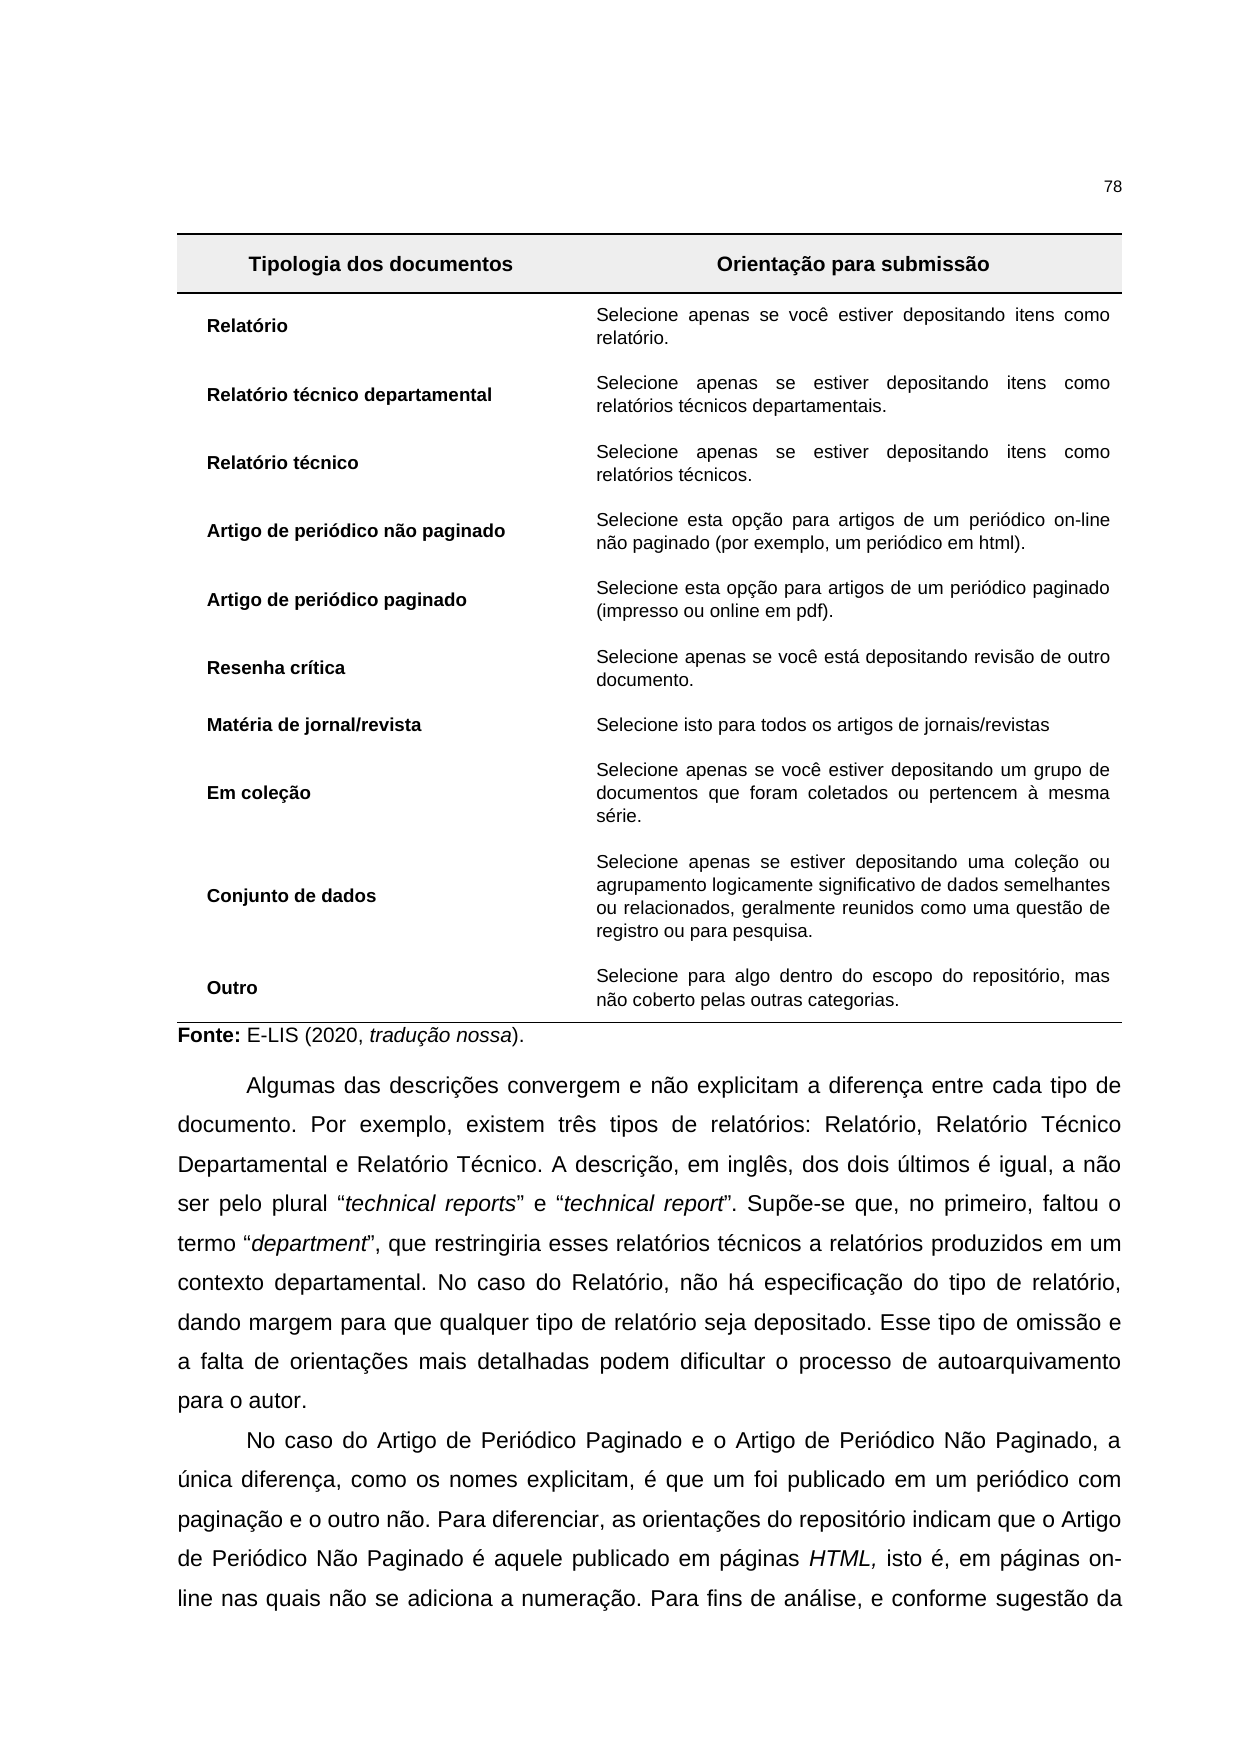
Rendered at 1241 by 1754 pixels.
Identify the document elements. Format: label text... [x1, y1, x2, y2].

table_cell Selecione para algo dentro do escopo do repositório, mas não coberto pelas outras categorias. [584, 954, 1122, 1022]
table_cell Artigo de periódico paginado [177, 565, 584, 634]
table_cell Relatório [177, 294, 584, 360]
table_cell Selecione apenas se você está depositando revisão de outro documento. [584, 634, 1122, 702]
table_cell Selecione esta opção para artigos de um periódico paginado (impresso ou online em pdf). [584, 565, 1122, 634]
table_cell Resenha crítica [177, 634, 584, 702]
table_cell Relatório técnico [177, 429, 584, 497]
table_cell Selecione apenas se estiver depositando itens como relatórios técnicos departamentais. [584, 360, 1122, 429]
text Algumas das descrições convergem e não explicitam a diferença entre cada tipo de documento. Por exemplo, existem três tipos de relatórios: Relatório, Relatório Técnico Departamental e Relatório Técnico. A descrição, em inglês, dos dois últimos é igual, a não ser pelo plural “technical reports” e “technical report”. Supõe-se que, no primeiro, faltou o termo “department”, que restringiria esses relatórios técnicos a relatórios produzidos em um contexto departamental. No caso do Relatório, não há especificação do tipo de relatório, dando margem para que qualquer tipo de relatório seja depositado. Esse tipo de omissão e a falta de orientações mais detalhadas podem dificultar o processo de autoarquivamento para o autor. [177, 1072, 1122, 1414]
table_cell Matéria de jornal/revista [177, 702, 584, 747]
table_cell Conjunto de dados [177, 839, 584, 953]
table_cell Artigo de periódico não paginado [177, 497, 584, 565]
table_cell Relatório técnico departamental [177, 360, 584, 429]
table_cell Selecione apenas se estiver depositando itens como relatórios técnicos. [584, 429, 1122, 497]
table_header Tipologia dos documentos [177, 235, 584, 292]
text No caso do Artigo de Periódico Paginado e o Artigo de Periódico Não Paginado, a única diferença, como os nomes explicitam, é que um foi publicado em um periódico com paginação e o outro não. Para diferenciar, as orientações do repositório indicam que o Artigo de Periódico Não Paginado é aquele publicado em páginas HTML, isto é, em páginas on-line nas quais não se adiciona a numeração. Para fins de análise, e conforme sugestão da [177, 1427, 1122, 1611]
table_cell Selecione apenas se você estiver depositando itens como relatório. [584, 294, 1122, 360]
table_cell Selecione apenas se estiver depositando uma coleção ou agrupamento logicamente significativo de dados semelhantes ou relacionados, geralmente reunidos como uma questão de registro ou para pesquisa. [584, 839, 1122, 953]
table_cell Selecione apenas se você estiver depositando um grupo de documentos que foram coletados ou pertencem à mesma série. [584, 747, 1122, 839]
table_cell Outro [177, 954, 584, 1022]
text Fonte: E-LIS (2020, tradução nossa). [177, 1023, 1122, 1047]
table_cell Selecione isto para todos os artigos de jornais/revistas [584, 702, 1122, 747]
table_cell Em coleção [177, 747, 584, 839]
table_header Orientação para submissão [584, 235, 1122, 292]
table_cell Selecione esta opção para artigos de um periódico on-line não paginado (por exemplo, um periódico em html). [584, 497, 1122, 565]
